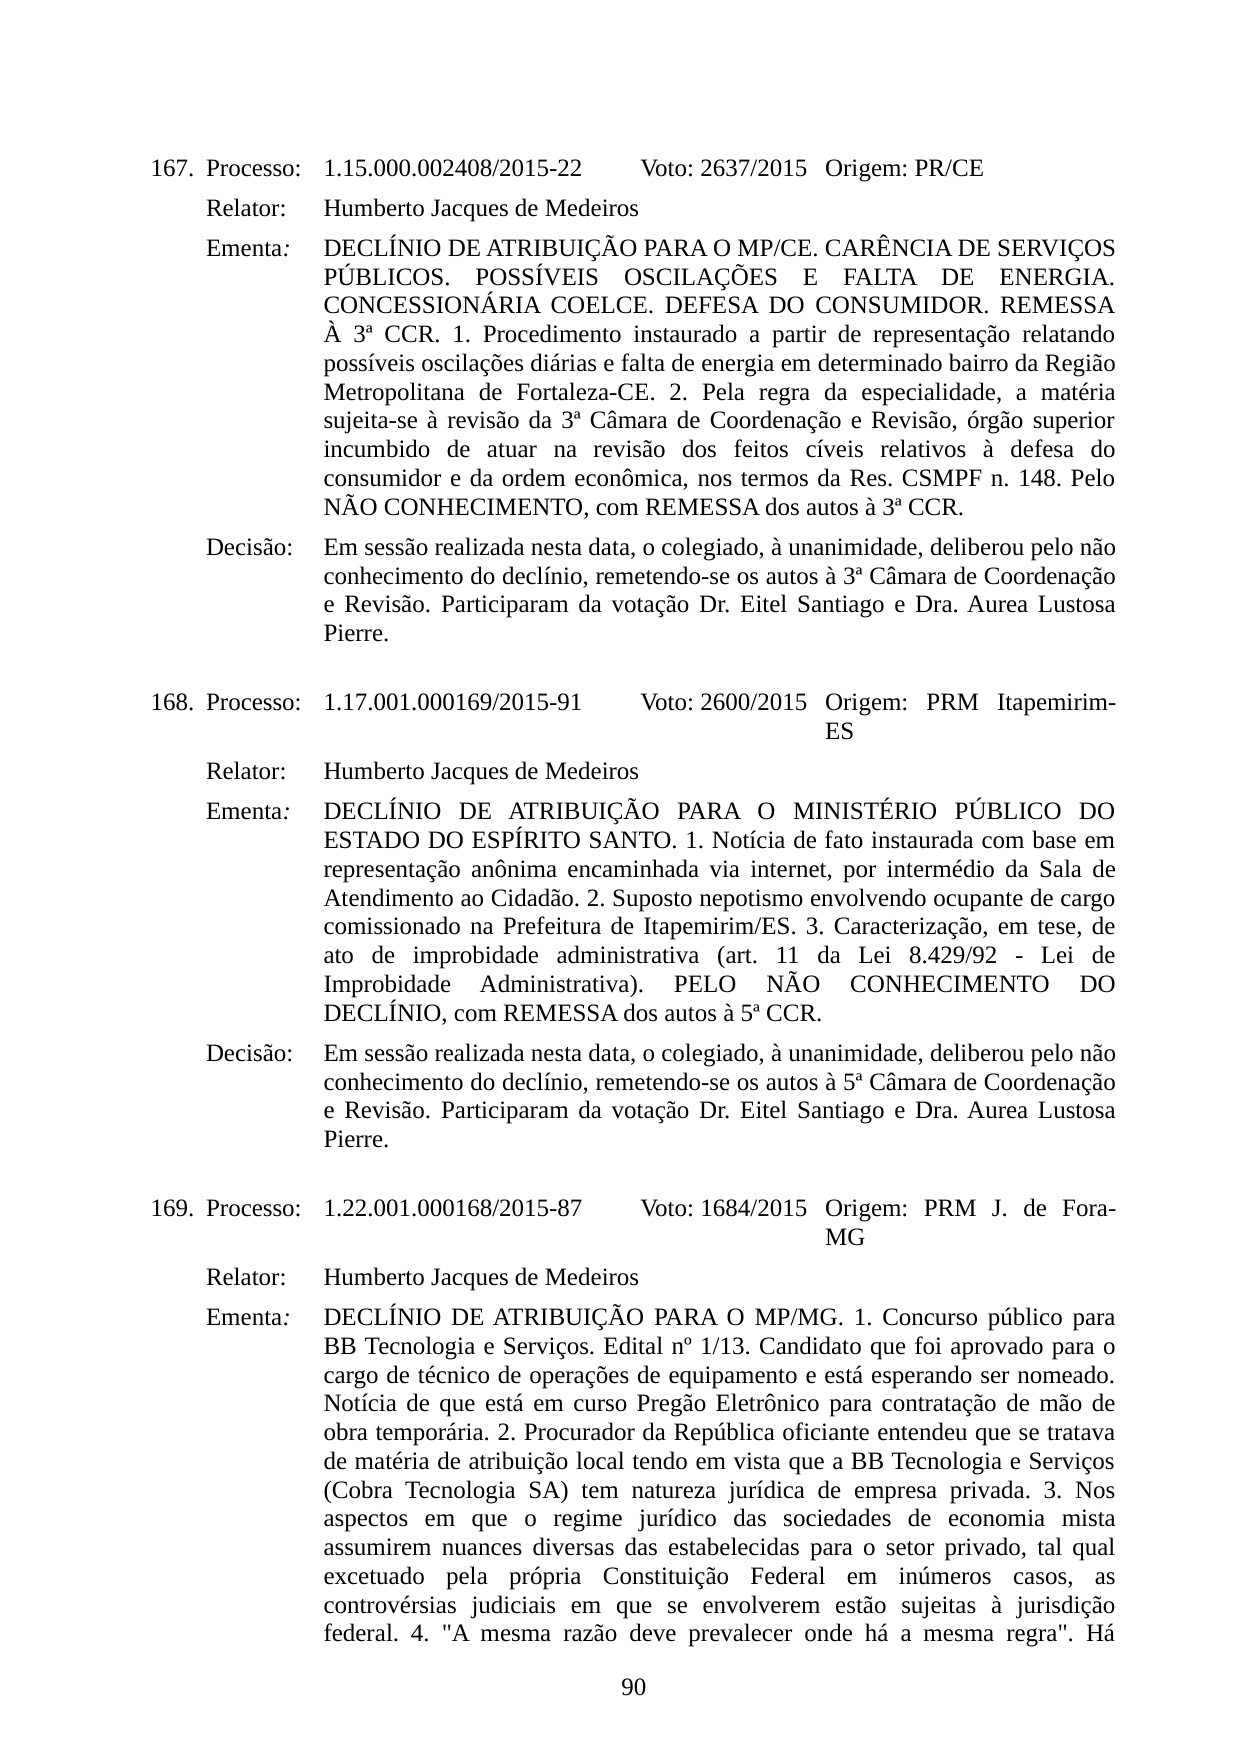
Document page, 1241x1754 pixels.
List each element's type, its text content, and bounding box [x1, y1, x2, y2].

table_cell Humberto Jacques de Medeiros [318, 187, 1122, 227]
table_header Processo: [200, 147, 318, 187]
table_cell DECLÍNIO DE ATRIBUIÇÃO PARA O MP/CE. CARÊNCIA DE SERVIÇOS PÚBLICOS. POSSÍVEIS OSCILAÇÕES E FALTA DE ENERGIA. CONCESSIONÁRIA COELCE. DEFESA DO CONSUMIDOR. REMESSA À 3ª CCR. 1. Procedimento instaurado a partir de representação relatando possíveis oscilações diárias e falta de energia em determinado bairro da Região Metropolitana de Fortaleza-CE. 2. Pela regra da especialidade, a matéria sujeita-se à revisão da 3ª Câmara de Coordenação e Revisão, órgão superior incumbido de atuar na revisão dos feitos cíveis relativos à defesa do consumidor e da ordem econômica, nos termos da Res. CSMPF n. 148. Pelo NÃO CONHECIMENTO, com REMESSA dos autos à 3ª CCR. [318, 227, 1122, 526]
table_cell [145, 750, 200, 791]
table_cell Relator: [200, 187, 318, 227]
table_cell DECLÍNIO DE ATRIBUIÇÃO PARA O MP/MG. 1. Concurso público para BB Tecnologia e Serviços. Edital nº 1/13. Candidato que foi aprovado para o cargo de técnico de operações de equipamento e está esperando ser nomeado. Notícia de que está em curso Pregão Eletrônico para contratação de mão de obra temporária. 2. Procurador da República oficiante entendeu que se tratava de matéria de atribuição local tendo em vista que a BB Tecnologia e Serviços (Cobra Tecnologia SA) tem natureza jurídica de empresa privada. 3. Nos aspectos em que o regime jurídico das sociedades de economia mista assumirem nuances diversas das estabelecidas para o setor privado, tal qual excetuado pela própria Constituição Federal em inúmeros casos, as controvérsias judiciais em que se envolverem estão sujeitas à jurisdição federal. 4. "A mesma razão deve prevalecer onde há a mesma regra". Há [318, 1296, 1122, 1653]
table_cell [145, 227, 200, 526]
table_cell Ementa: [200, 227, 318, 526]
table_header 168. [145, 681, 200, 750]
table_cell [145, 1296, 200, 1653]
table_cell Relator: [200, 1256, 318, 1296]
table_header 1.17.001.000169/2015-91 [318, 681, 634, 750]
table_cell [145, 187, 200, 227]
table_header Origem: PR/CE [819, 147, 1122, 187]
table_header Voto: 1684/2015 [635, 1187, 819, 1256]
table_cell DECLÍNIO DE ATRIBUIÇÃO PARA O MINISTÉRIO PÚBLICO DO ESTADO DO ESPÍRITO SANTO. 1. Notícia de fato instaurada com base em representação anônima encaminhada via internet, por intermédio da Sala de Atendimento ao Cidadão. 2. Suposto nepotismo envolvendo ocupante de cargo comissionado na Prefeitura de Itapemirim/ES. 3. Caracterização, em tese, de ato de improbidade administrativa (art. 11 da Lei 8.429/92 - Lei de Improbidade Administrativa). PELO NÃO CONHECIMENTO DO DECLÍNIO, com REMESSA dos autos à 5ª CCR. [318, 791, 1122, 1032]
table_cell [145, 526, 200, 653]
table_header Origem: PRM J. de Fora-MG [819, 1187, 1122, 1256]
table_header Voto: 2600/2015 [635, 681, 819, 750]
table_header 1.15.000.002408/2015-22 [318, 147, 634, 187]
table_header Origem: PRM Itapemirim-ES [819, 681, 1122, 750]
table_header 167. [145, 147, 200, 187]
table_cell Decisão: [200, 526, 318, 653]
table_cell Ementa: [200, 1296, 318, 1653]
table_cell Humberto Jacques de Medeiros [318, 750, 1122, 791]
table_header 169. [145, 1187, 200, 1256]
table_cell Ementa: [200, 791, 318, 1032]
table_cell Relator: [200, 750, 318, 791]
table_header 1.22.001.000168/2015-87 [318, 1187, 634, 1256]
table_header Processo: [200, 681, 318, 750]
table_cell Humberto Jacques de Medeiros [318, 1256, 1122, 1296]
table_cell [145, 1032, 200, 1158]
table_cell Em sessão realizada nesta data, o colegiado, à unanimidade, deliberou pelo não conhecimento do declínio, remetendo-se os autos à 3ª Câmara de Coordenação e Revisão. Participaram da votação Dr. Eitel Santiago e Dra. Aurea Lustosa Pierre. [318, 526, 1122, 653]
table_cell Em sessão realizada nesta data, o colegiado, à unanimidade, deliberou pelo não conhecimento do declínio, remetendo-se os autos à 5ª Câmara de Coordenação e Revisão. Participaram da votação Dr. Eitel Santiago e Dra. Aurea Lustosa Pierre. [318, 1032, 1122, 1158]
table_cell Decisão: [200, 1032, 318, 1158]
table_header Processo: [200, 1187, 318, 1256]
table_cell [145, 1256, 200, 1296]
table_header Voto: 2637/2015 [635, 147, 819, 187]
table_cell [145, 791, 200, 1032]
